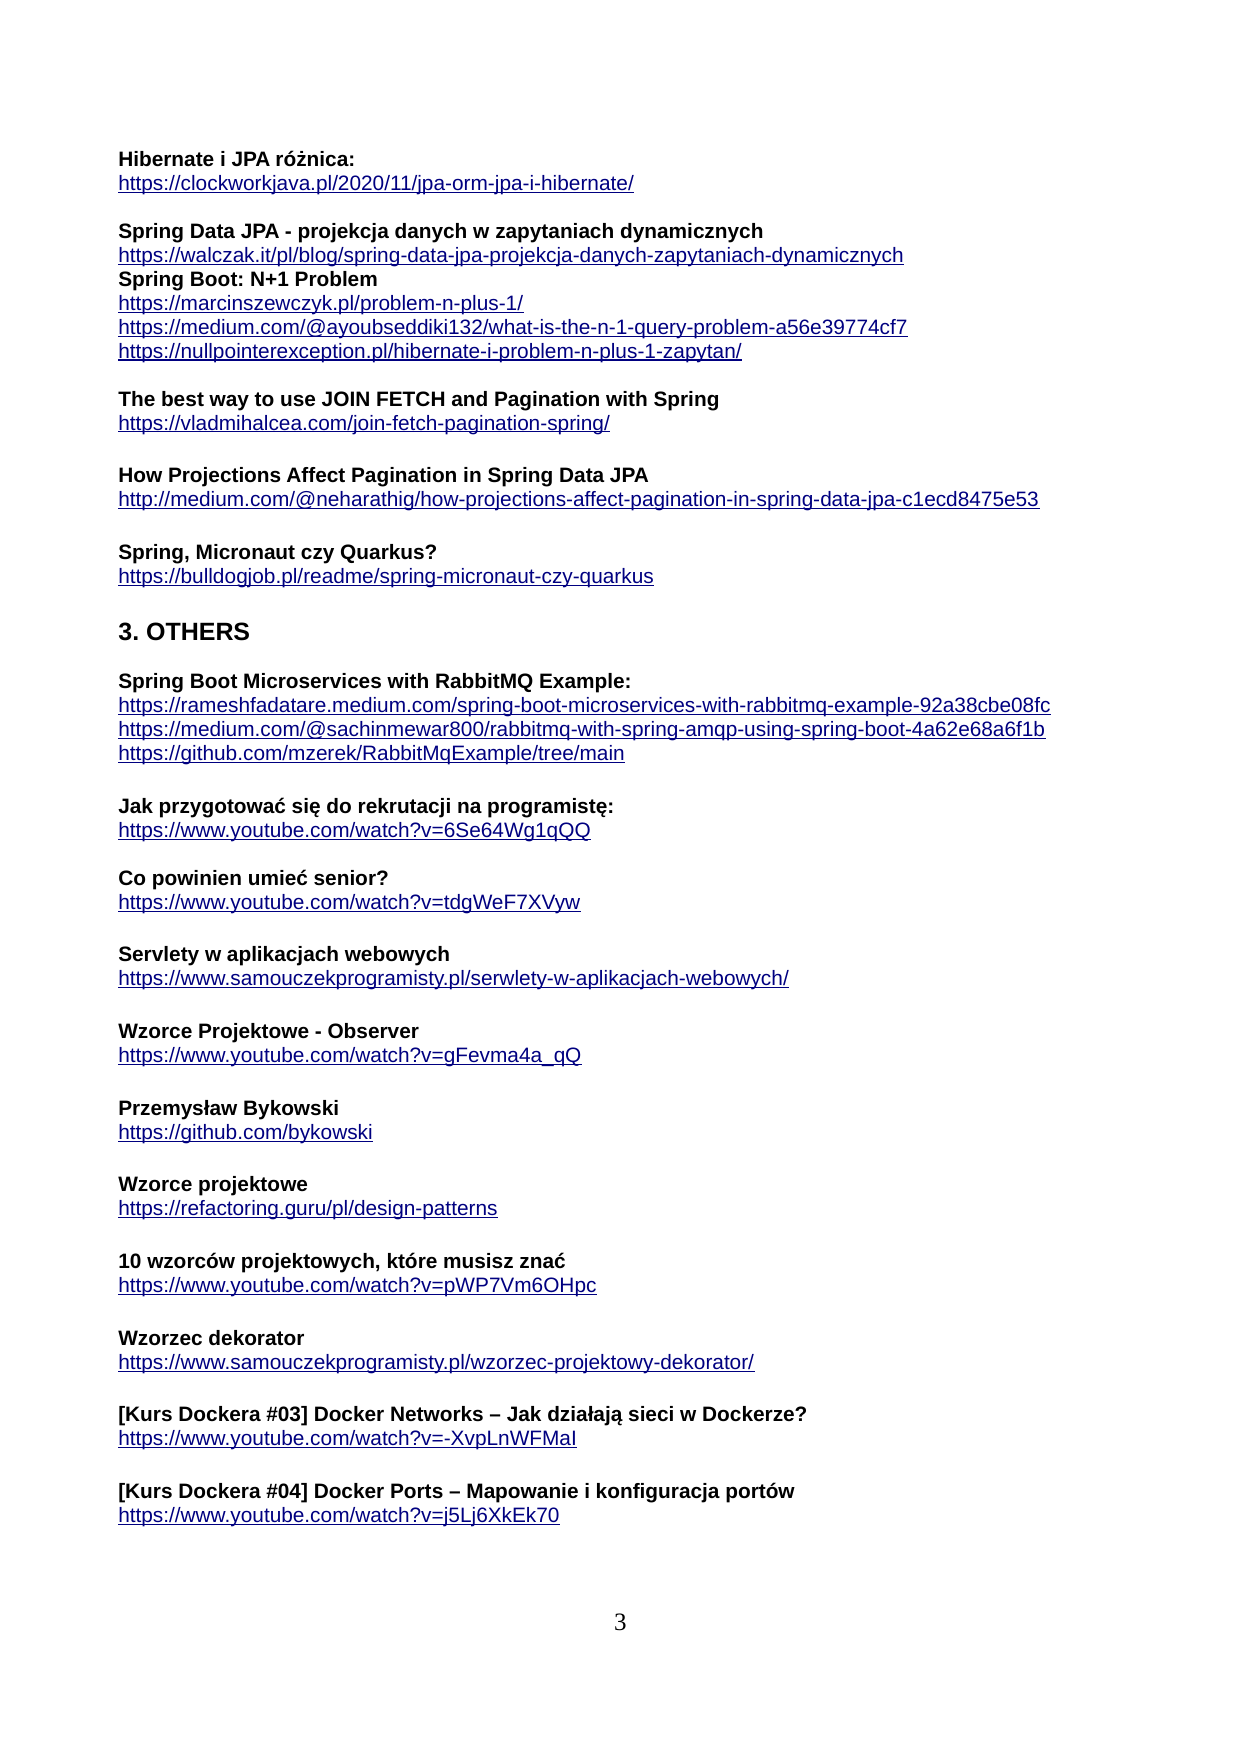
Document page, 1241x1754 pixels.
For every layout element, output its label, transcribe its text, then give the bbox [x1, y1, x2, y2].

text 10 wzorców projektowych, które musisz znać [118, 1249, 1122, 1273]
text https://marcinszewczyk.pl/problem-n-plus-1/ [118, 291, 1122, 314]
text Wzorzec dekorator [118, 1326, 1122, 1349]
text The best way to use JOIN FETCH and Pagination with Spring [118, 362, 1122, 410]
text https://www.samouczekprogramisty.pl/wzorzec-projektowy-dekorator/ [118, 1349, 1122, 1373]
text https://github.com/bykowski [118, 1119, 1122, 1143]
text [Kurs Dockera #04] Docker Ports – Mapowanie i konfiguracja portów [118, 1479, 1122, 1503]
text How Projections Affect Pagination in Spring Data JPA [118, 463, 1122, 487]
text http://medium.com/@neharathig/how-projections-affect-pagination-in-spring-data-jpa-c1ecd8475e53 [118, 487, 1122, 511]
text https://www.samouczekprogramisty.pl/serwlety-w-aplikacjach-webowych/ [118, 966, 1122, 990]
text Wzorce Projektowe - Observer https://www.youtube.com/watch?v=gFevma4a_qQ [118, 1019, 1122, 1067]
text Spring Data JPA - projekcja danych w zapytaniach dynamicznych [118, 195, 1122, 243]
text https://medium.com/@ayoubseddiki132/what-is-the-n-1-query-problem-a56e39774cf7 [118, 314, 1122, 338]
text Spring Boot: N+1 Problem [118, 267, 1122, 291]
text Wzorce projektowe [118, 1172, 1122, 1196]
text https://walczak.it/pl/blog/spring-data-jpa-projekcja-danych-zapytaniach-dynamicznych [118, 243, 1122, 267]
text Hibernate i JPA różnica: https://clockworkjava.pl/2020/11/jpa-orm-jpa-i-hibernate/ [118, 147, 1122, 195]
text Servlety w aplikacjach webowych [118, 942, 1122, 966]
text Przemysław Bykowski [118, 1096, 1122, 1119]
text https://medium.com/@sachinmewar800/rabbitmq-with-spring-amqp-using-spring-boot-4a62e68a6f1b [118, 717, 1122, 741]
text https://refactoring.guru/pl/design-patterns [118, 1196, 1122, 1220]
text [Kurs Dockera #03] Docker Networks – Jak działają sieci w Dockerze? [118, 1402, 1122, 1426]
text https://github.com/mzerek/RabbitMqExample/tree/main [118, 741, 1122, 765]
text https://www.youtube.com/watch?v=-XvpLnWFMaI [118, 1426, 1122, 1450]
text https://www.youtube.com/watch?v=6Se64Wg1qQQ Co powinien umieć senior? [118, 818, 1122, 889]
subtitle 3. OTHERS [118, 616, 1122, 645]
text https://www.youtube.com/watch?v=pWP7Vm6OHpc [118, 1273, 1122, 1297]
text Spring, Micronaut czy Quarkus? [118, 540, 1122, 564]
text https://www.youtube.com/watch?v=tdgWeF7XVyw [118, 889, 1122, 913]
text https://nullpointerexception.pl/hibernate-i-problem-n-plus-1-zapytan/ [118, 338, 1122, 362]
text https://bulldogjob.pl/readme/spring-micronaut-czy-quarkus [118, 564, 1122, 588]
text https://rameshfadatare.medium.com/spring-boot-microservices-with-rabbitmq-example-92a38cbe08fc [118, 693, 1122, 717]
text Jak przygotować się do rekrutacji na programistę: [118, 794, 1122, 818]
text https://vladmihalcea.com/join-fetch-pagination-spring/ [118, 410, 1122, 434]
text https://www.youtube.com/watch?v=j5Lj6XkEk70 [118, 1503, 1122, 1527]
text Spring Boot Microservices with RabbitMQ Example: [118, 645, 1122, 693]
